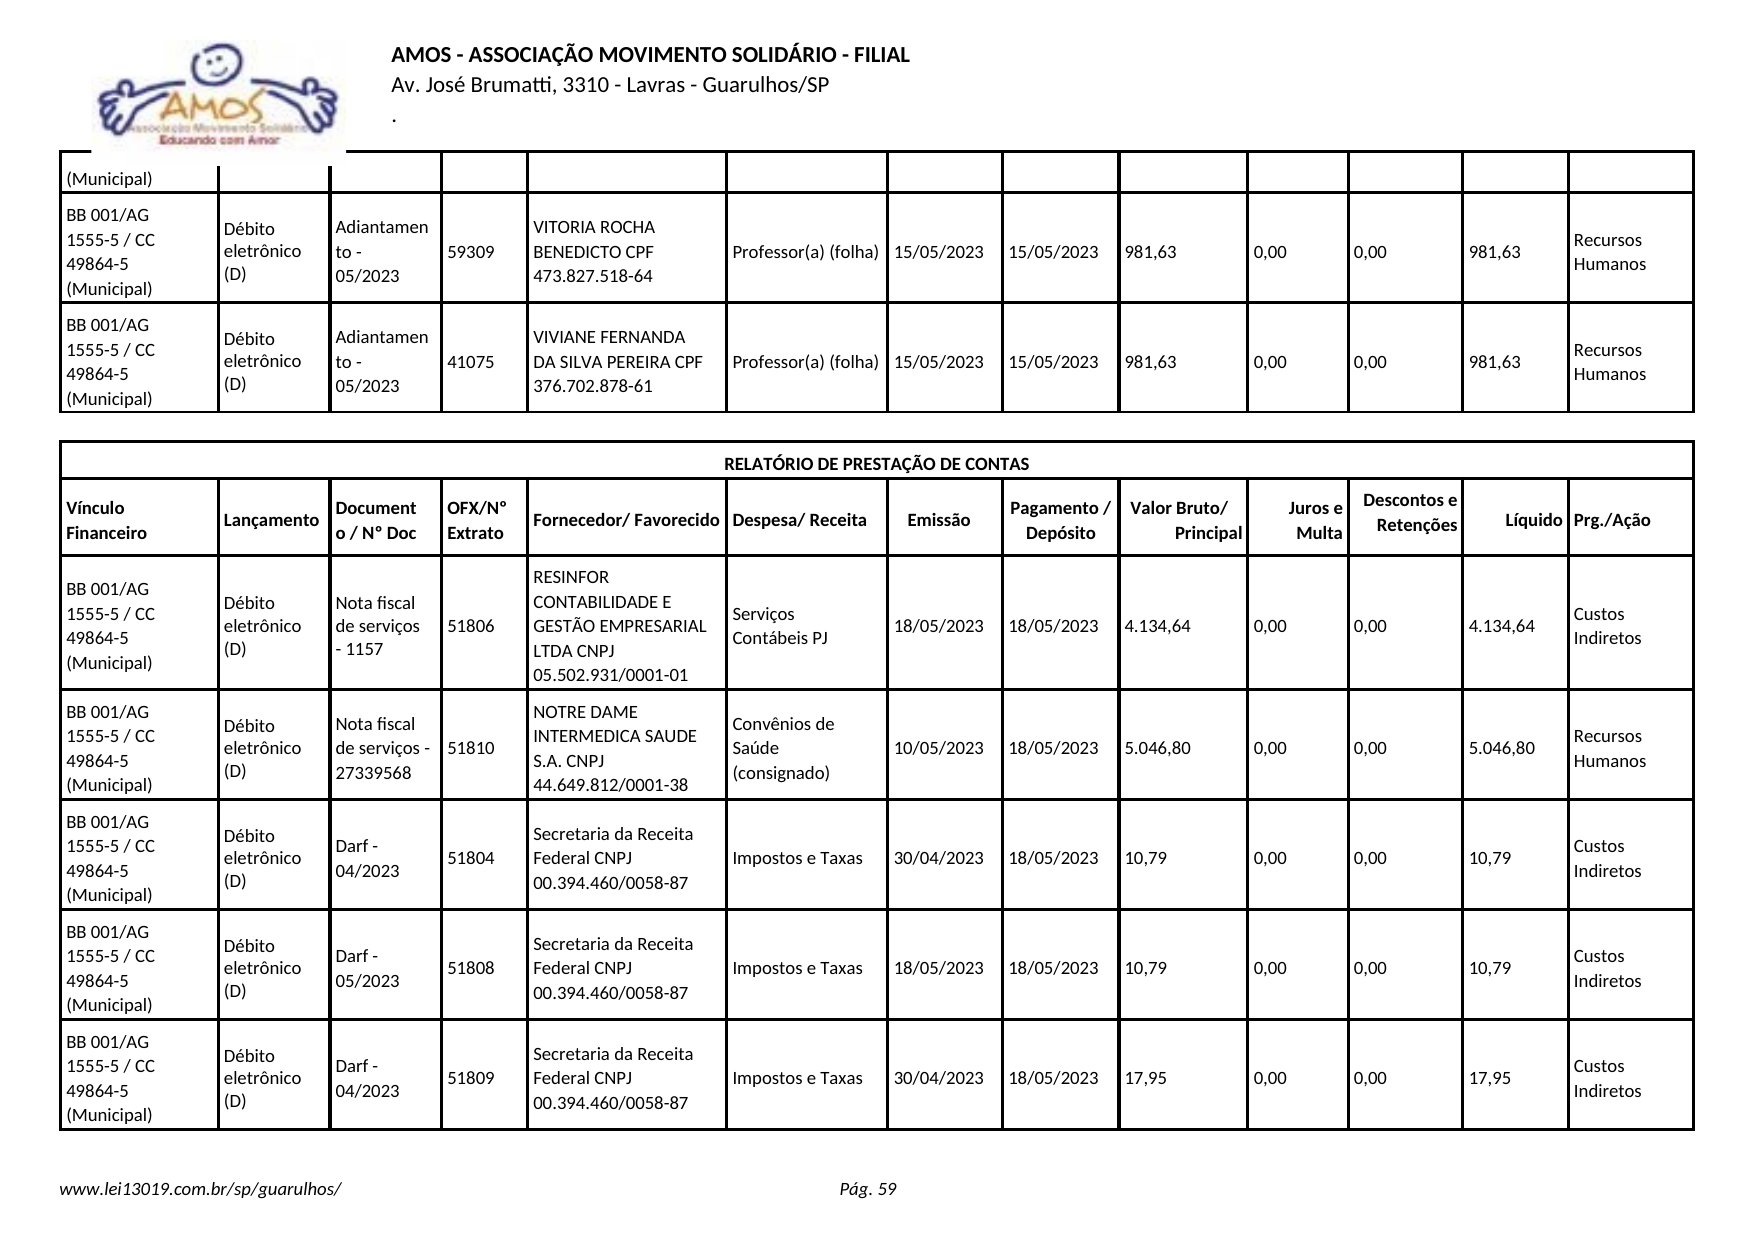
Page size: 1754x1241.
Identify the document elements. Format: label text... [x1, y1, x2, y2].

table_cell VITORIA ROCHA BENEDICTO CPF 473.827.518-64 [529, 194, 725, 301]
table_cell 51804 [443, 801, 526, 908]
table_cell 981,63 [1121, 194, 1246, 301]
table_cell BB 001/AG 1555-5 / CC 49864-5 (Municipal) [62, 911, 217, 1018]
table_cell Serviços Contábeis PJ [728, 557, 886, 688]
table_cell 59309 [443, 194, 526, 301]
table_cell Custos Indiretos [1570, 557, 1692, 688]
table_cell Custos Indiretos [1570, 1021, 1692, 1128]
table_cell Recursos Humanos [1570, 194, 1692, 301]
table_cell 10,79 [1464, 801, 1567, 908]
table_cell 0,00 [1350, 194, 1461, 301]
table_cell Débito eletrônico (D) [220, 194, 328, 301]
table_cell 0,00 [1350, 1021, 1461, 1128]
table_cell 17,95 [1121, 1021, 1246, 1128]
table_cell BB 001/AG 1555-5 / CC 49864-5 (Municipal) [62, 801, 217, 908]
table_cell 15/05/2023 [889, 194, 1001, 301]
table_cell Nota fiscal de serviços - 1157 [332, 557, 440, 688]
table_cell [728, 153, 886, 191]
table_cell 18/05/2023 [889, 911, 1001, 1018]
table_cell 30/04/2023 [889, 801, 1001, 908]
table_cell [1249, 153, 1347, 191]
table_cell 0,00 [1249, 911, 1347, 1018]
table_cell Débito eletrônico (D) [220, 691, 328, 798]
table_cell 10,79 [1464, 911, 1567, 1018]
table_cell 51808 [443, 911, 526, 1018]
table_cell 0,00 [1249, 557, 1347, 688]
table_cell 0,00 [1249, 801, 1347, 908]
table_cell Professor(a) (folha) [728, 194, 886, 301]
table_cell NOTRE DAME INTERMEDICA SAUDE S.A. CNPJ 44.649.812/0001-38 [529, 691, 725, 798]
table_cell Fornecedor/ Favorecido [529, 480, 725, 553]
table_cell [332, 153, 440, 191]
table_cell 18/05/2023 [1004, 1021, 1117, 1128]
table_cell Débito eletrônico (D) [220, 557, 328, 688]
table_cell 981,63 [1121, 304, 1246, 411]
table_cell Darf - 05/2023 [332, 911, 440, 1018]
table_cell BB 001/AG 1555-5 / CC 49864-5 (Municipal) [62, 691, 217, 798]
table_cell 18/05/2023 [1004, 691, 1117, 798]
table_cell [1350, 153, 1461, 191]
table_cell [889, 153, 1001, 191]
table_cell Adiantamen to - 05/2023 [332, 194, 440, 301]
table_cell 981,63 [1464, 304, 1567, 411]
table_cell 18/05/2023 [1004, 801, 1117, 908]
table_cell Convênios de Saúde (consignado) [728, 691, 886, 798]
table_cell Adiantamen to - 05/2023 [332, 304, 440, 411]
table_cell Document o / Nº Doc [332, 480, 440, 553]
table_cell RESINFOR CONTABILIDADE E GESTÃO EMPRESARIAL LTDA CNPJ 05.502.931/0001-01 [529, 557, 725, 688]
table_cell 15/05/2023 [1004, 304, 1117, 411]
table_cell Recursos Humanos [1570, 691, 1692, 798]
table_cell 15/05/2023 [1004, 194, 1117, 301]
table_cell Prg./Ação [1570, 480, 1692, 553]
table_cell 981,63 [1464, 194, 1567, 301]
table_cell [220, 166, 328, 191]
table_cell Professor(a) (folha) [728, 304, 886, 411]
table_cell 30/04/2023 [889, 1021, 1001, 1128]
table_cell 0,00 [1350, 691, 1461, 798]
table_cell BB 001/AG 1555-5 / CC 49864-5 (Municipal) [62, 557, 217, 688]
table_cell Custos Indiretos [1570, 801, 1692, 908]
table_cell 0,00 [1350, 304, 1461, 411]
table_cell 51806 [443, 557, 526, 688]
table_cell OFX/Nº Extrato [443, 480, 526, 553]
table_cell Juros e Multa [1249, 480, 1347, 553]
table_cell Débito eletrônico (D) [220, 1021, 328, 1128]
table_cell Débito eletrônico (D) [220, 801, 328, 908]
table_cell 4.134,64 [1464, 557, 1567, 688]
table_cell 10/05/2023 [889, 691, 1001, 798]
table_cell Impostos e Taxas [728, 801, 886, 908]
table_cell VIVIANE FERNANDA DA SILVA PEREIRA CPF 376.702.878-61 [529, 304, 725, 411]
table_cell BB 001/AG 1555-5 / CC 49864-5 (Municipal) [62, 1021, 217, 1128]
table_cell Impostos e Taxas [728, 911, 886, 1018]
table_cell 0,00 [1350, 557, 1461, 688]
table_cell Nota fiscal de serviços - 27339568 [332, 691, 440, 798]
table_cell Emissão [889, 480, 1001, 553]
table_header RELATÓRIO DE PRESTAÇÃO DE CONTAS [62, 443, 1692, 477]
table_cell Secretaria da Receita Federal CNPJ 00.394.460/0058-87 [529, 911, 725, 1018]
table_cell Débito eletrônico (D) [220, 304, 328, 411]
table_cell Despesa/ Receita [728, 480, 886, 553]
table_cell Impostos e Taxas [728, 1021, 886, 1128]
table_cell 10,79 [1121, 911, 1246, 1018]
table_cell [443, 153, 526, 191]
table_cell 51810 [443, 691, 526, 798]
table_cell Descontos e Retenções [1350, 480, 1461, 553]
table_cell 4.134,64 [1121, 557, 1246, 688]
table_cell 0,00 [1249, 691, 1347, 798]
table_cell Valor Bruto/ Principal [1121, 480, 1246, 553]
table_cell 17,95 [1464, 1021, 1567, 1128]
table_cell [1464, 153, 1567, 191]
table_cell 0,00 [1350, 801, 1461, 908]
table_cell (Municipal) [62, 153, 217, 191]
table_cell BB 001/AG 1555-5 / CC 49864-5 (Municipal) [62, 304, 217, 411]
table_cell Vínculo Financeiro [62, 480, 217, 553]
table_cell 0,00 [1249, 304, 1347, 411]
table_cell 51809 [443, 1021, 526, 1128]
table_cell 18/05/2023 [1004, 557, 1117, 688]
table_cell BB 001/AG 1555-5 / CC 49864-5 (Municipal) [62, 194, 217, 301]
table_cell Líquido [1464, 480, 1567, 553]
table_cell Secretaria da Receita Federal CNPJ 00.394.460/0058-87 [529, 801, 725, 908]
table_cell [1004, 153, 1117, 191]
table_cell Darf - 04/2023 [332, 801, 440, 908]
table_cell 5.046,80 [1121, 691, 1246, 798]
table_cell 18/05/2023 [1004, 911, 1117, 1018]
table_cell Pagamento / Depósito [1004, 480, 1117, 553]
table_cell Lançamento [220, 480, 328, 553]
table_cell 15/05/2023 [889, 304, 1001, 411]
table_cell 0,00 [1350, 911, 1461, 1018]
table_cell [529, 153, 725, 191]
table_cell 0,00 [1249, 194, 1347, 301]
table_cell Custos Indiretos [1570, 911, 1692, 1018]
table_cell Débito eletrônico (D) [220, 911, 328, 1018]
table_cell 41075 [443, 304, 526, 411]
table_cell 0,00 [1249, 1021, 1347, 1128]
table_cell Secretaria da Receita Federal CNPJ 00.394.460/0058-87 [529, 1021, 725, 1128]
table_cell 18/05/2023 [889, 557, 1001, 688]
table_cell [1570, 153, 1692, 191]
table_cell Recursos Humanos [1570, 304, 1692, 411]
table_cell Darf - 04/2023 [332, 1021, 440, 1128]
table_cell 10,79 [1121, 801, 1246, 908]
table_cell 5.046,80 [1464, 691, 1567, 798]
table_cell [1121, 153, 1246, 191]
